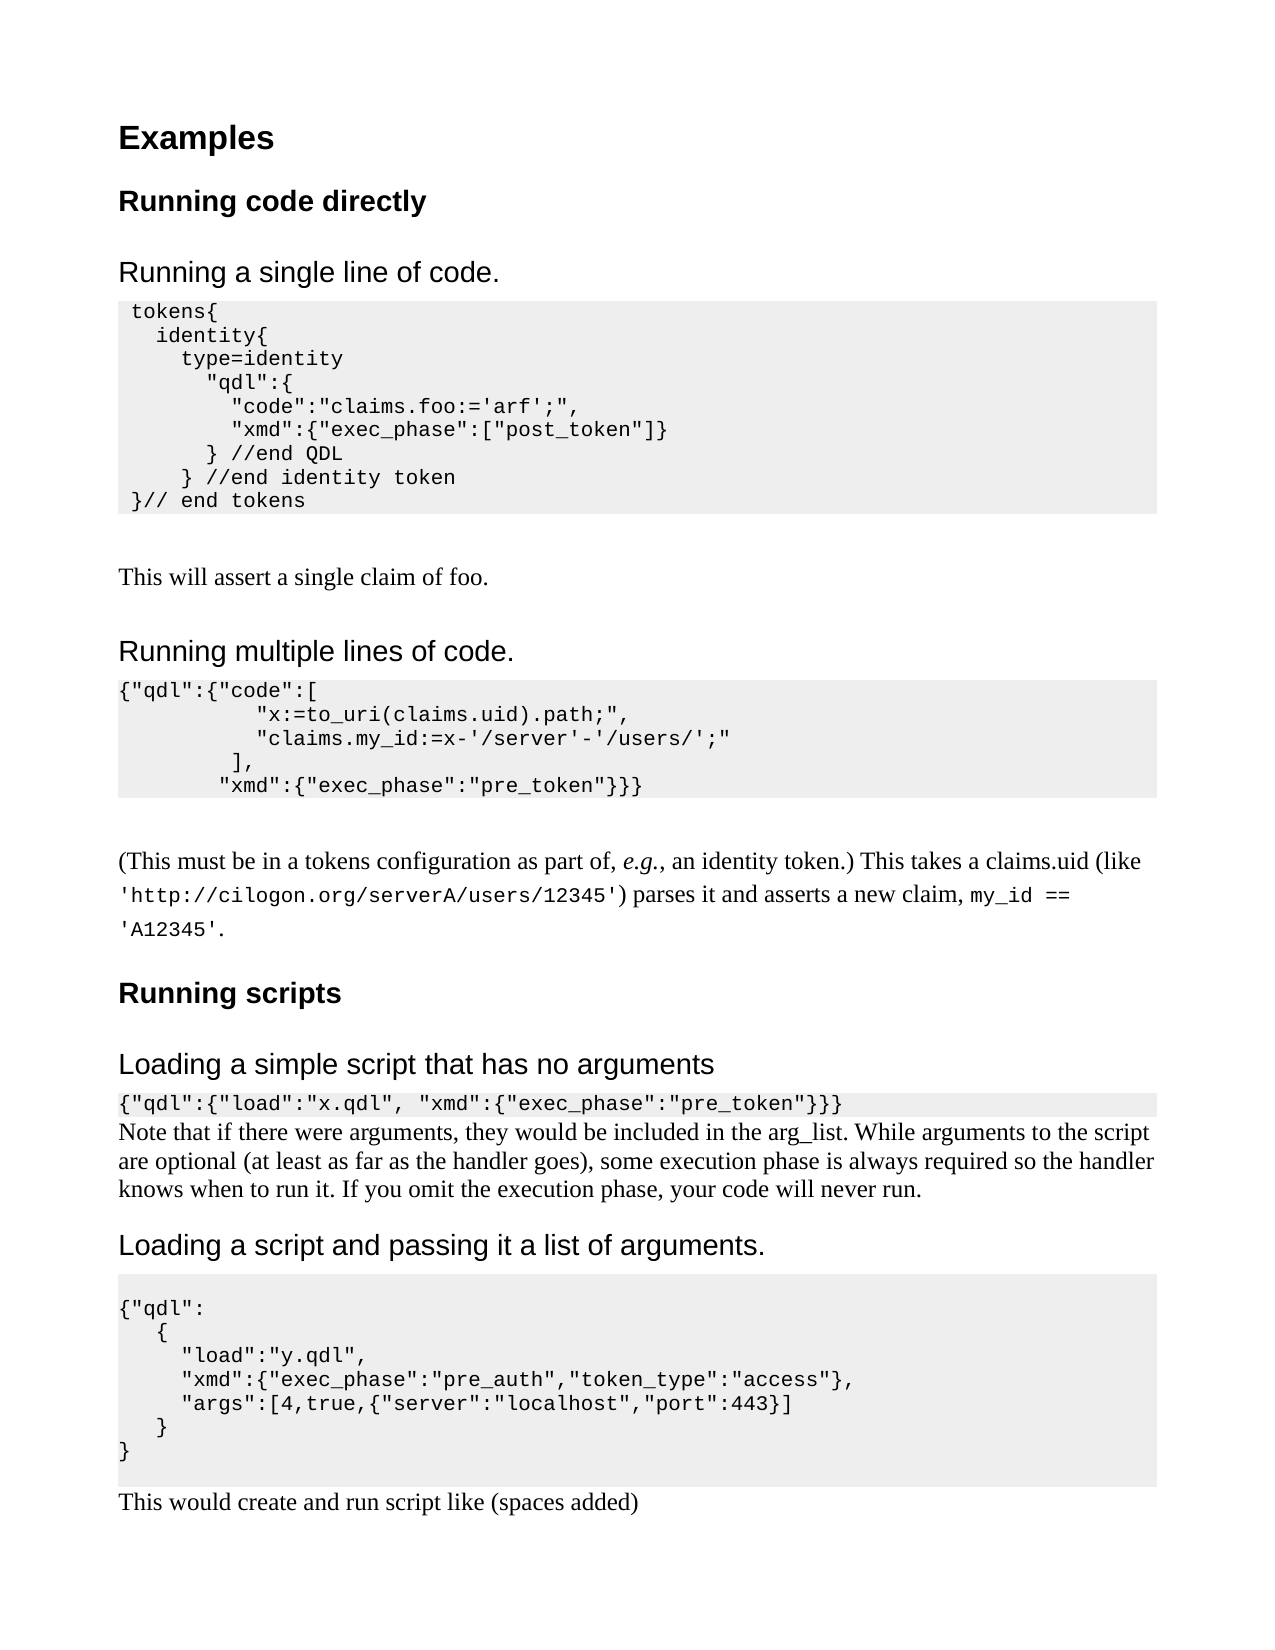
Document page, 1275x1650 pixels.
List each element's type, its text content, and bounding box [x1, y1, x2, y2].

text identity{ [118, 325, 1157, 348]
subtitle Loading a script and passing it a list of arguments. [118, 1228, 1157, 1262]
text } [118, 1440, 1157, 1463]
text "args":[4,true,{"server":"localhost","port":443}] [118, 1392, 1157, 1416]
text tokens{ [118, 301, 1157, 325]
text }// end tokens [118, 490, 1157, 514]
text {"qdl":{"load":"x.qdl", "xmd":{"exec_phase":"pre_token"}}} [118, 1093, 1157, 1117]
subtitle Running code directly [118, 184, 1157, 218]
text {"qdl":{"code":[ [118, 680, 1157, 704]
text "load":"y.qdl", [118, 1345, 1157, 1369]
text type=identity [118, 348, 1157, 372]
text {"qdl": [118, 1298, 1157, 1322]
text "x:=to_uri(claims.uid).path;", [118, 704, 1157, 727]
text } //end identity token [118, 467, 1157, 490]
text "claims.my_id:=x-'/server'-'/users/';" [118, 727, 1157, 751]
text This will assert a single claim of foo. [118, 562, 1157, 590]
text { [118, 1322, 1157, 1345]
subtitle Running multiple lines of code. [118, 634, 1157, 668]
text } //end QDL [118, 443, 1157, 467]
text (This must be in a tokens configuration as part of, e.g., an identity token.) This takes a claims.uid (like 'http://cilogon.org/serverA/users/12345') parses it and asserts a new claim, my_id == 'A12345'. [118, 846, 1157, 942]
text "qdl":{ [118, 372, 1157, 396]
text Note that if there were arguments, they would be included in the arg_list. While arguments to the script are optional (at least as far as the handler goes), some execution phase is always required so the handler knows when to run it. If you omit the execution phase, your code will never run. [118, 1117, 1157, 1203]
text } [118, 1416, 1157, 1440]
text "xmd":{"exec_phase":"pre_token"}}} [118, 775, 1157, 798]
text "xmd":{"exec_phase":"pre_auth","token_type":"access"}, [118, 1369, 1157, 1392]
text ], [118, 751, 1157, 775]
text "xmd":{"exec_phase":["post_token"]} [118, 419, 1157, 443]
subtitle Loading a simple script that has no arguments [118, 1047, 1157, 1081]
subtitle Examples [118, 118, 1157, 157]
subtitle Running a single line of code. [118, 255, 1157, 289]
subtitle Running scripts [118, 976, 1157, 1010]
text This would create and run script like (spaces added) [118, 1487, 1157, 1516]
text "code":"claims.foo:='arf';", [118, 396, 1157, 419]
